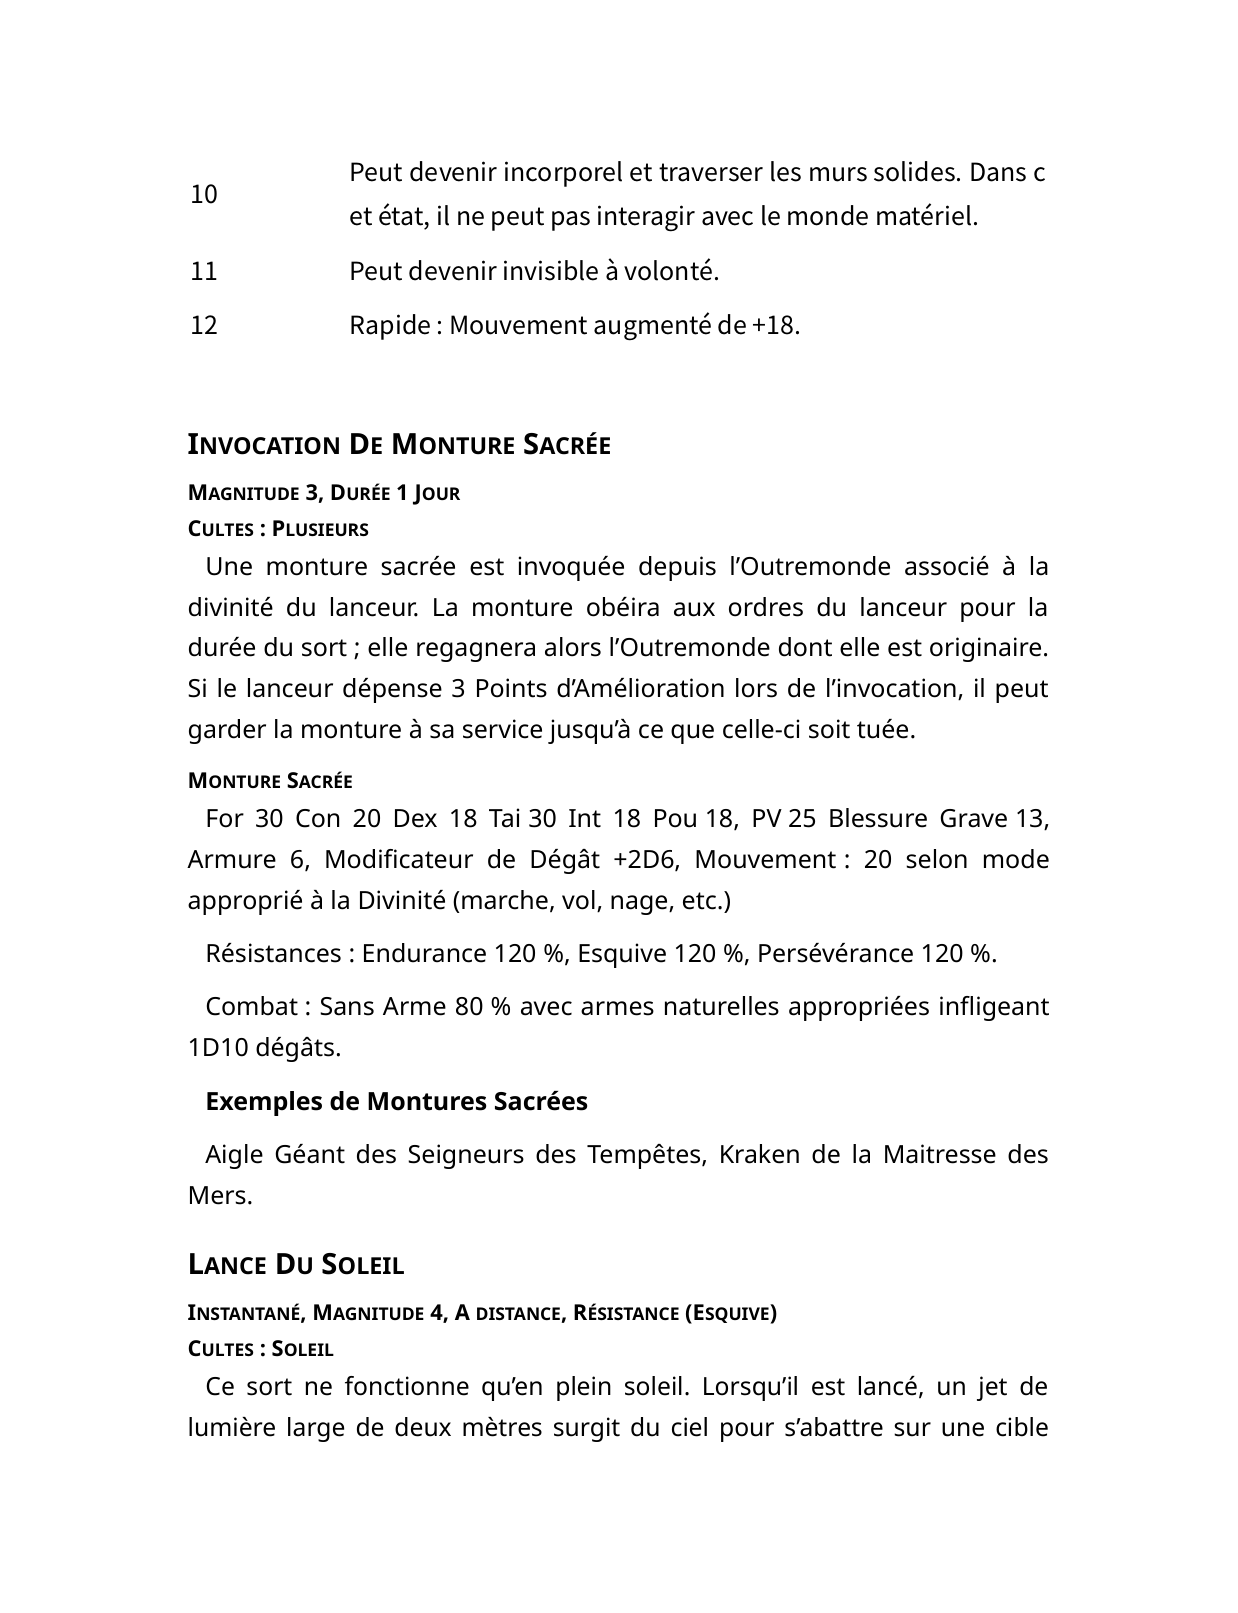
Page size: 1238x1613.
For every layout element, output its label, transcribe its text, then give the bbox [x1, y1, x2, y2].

text Combat : Sans Arme 80 % avec armes naturelles appropriées infligeant 1D10 dégâts. [187, 989, 1050, 1064]
table_cell 12 [188, 303, 275, 357]
text Cultes : Plusieurs [187, 513, 1050, 542]
table_cell Peut devenir incorporel et traverser les murs solides. Dans cet état, il ne peut pas interagir avec le monde matériel. [347, 150, 1050, 248]
text Monture Sacrée [187, 765, 1050, 795]
text Instantané, Magnitude 4, A distance, Résistance (Esquive) [187, 1297, 1050, 1327]
text Aigle Géant des Seigneurs des Tempêtes, Kraken de la Maitresse des Mers. [187, 1137, 1050, 1211]
text Exemples de Montures Sacrées [187, 1083, 1050, 1117]
text Ce sort ne fonctionne qu’en plein soleil. Lorsqu’il est lancé, un jet de lumière large de deux mètres surgit du ciel pour s’abattre sur une cible [187, 1368, 1050, 1443]
text Lance Du Soleil [187, 1243, 1050, 1283]
text Cultes : Soleil [187, 1333, 1050, 1363]
table_cell Peut devenir invisible à volonté. [347, 248, 1050, 303]
table_cell 11 [188, 248, 275, 303]
table_cell [275, 150, 347, 248]
text Une monture sacrée est invoquée depuis l’Outremonde associé à la divinité du lanceur. La monture obéira aux ordres du lanceur pour la durée du sort ; elle regagnera alors l’Outremonde dont elle est originaire. Si le lanceur dépense 3 Points d’Amélioration lors de l’invocation, il peut garder la monture à sa service jusqu’à ce que celle-ci soit tuée. [187, 548, 1050, 746]
table_cell [275, 303, 347, 357]
text Magnitude 3, Durée 1 Jour [187, 477, 1050, 507]
table_cell 10 [188, 150, 275, 248]
table_cell Rapide : Mouvement augmenté de +18. [347, 303, 1050, 357]
table_cell [275, 248, 347, 303]
text For 30 Con 20 Dex 18 Tai 30 Int 18 Pou 18, PV 25 Blessure Grave 13, Armure 6, Modificateur de Dégât +2D6, Mouvement : 20 selon mode approprié à la Divinité (marche, vol, nage, etc.) [187, 801, 1050, 916]
text Invocation De Monture Sacrée [187, 423, 1050, 463]
text Résistances : Endurance 120 %, Esquive 120 %, Persévérance 120 %. [187, 936, 1050, 970]
